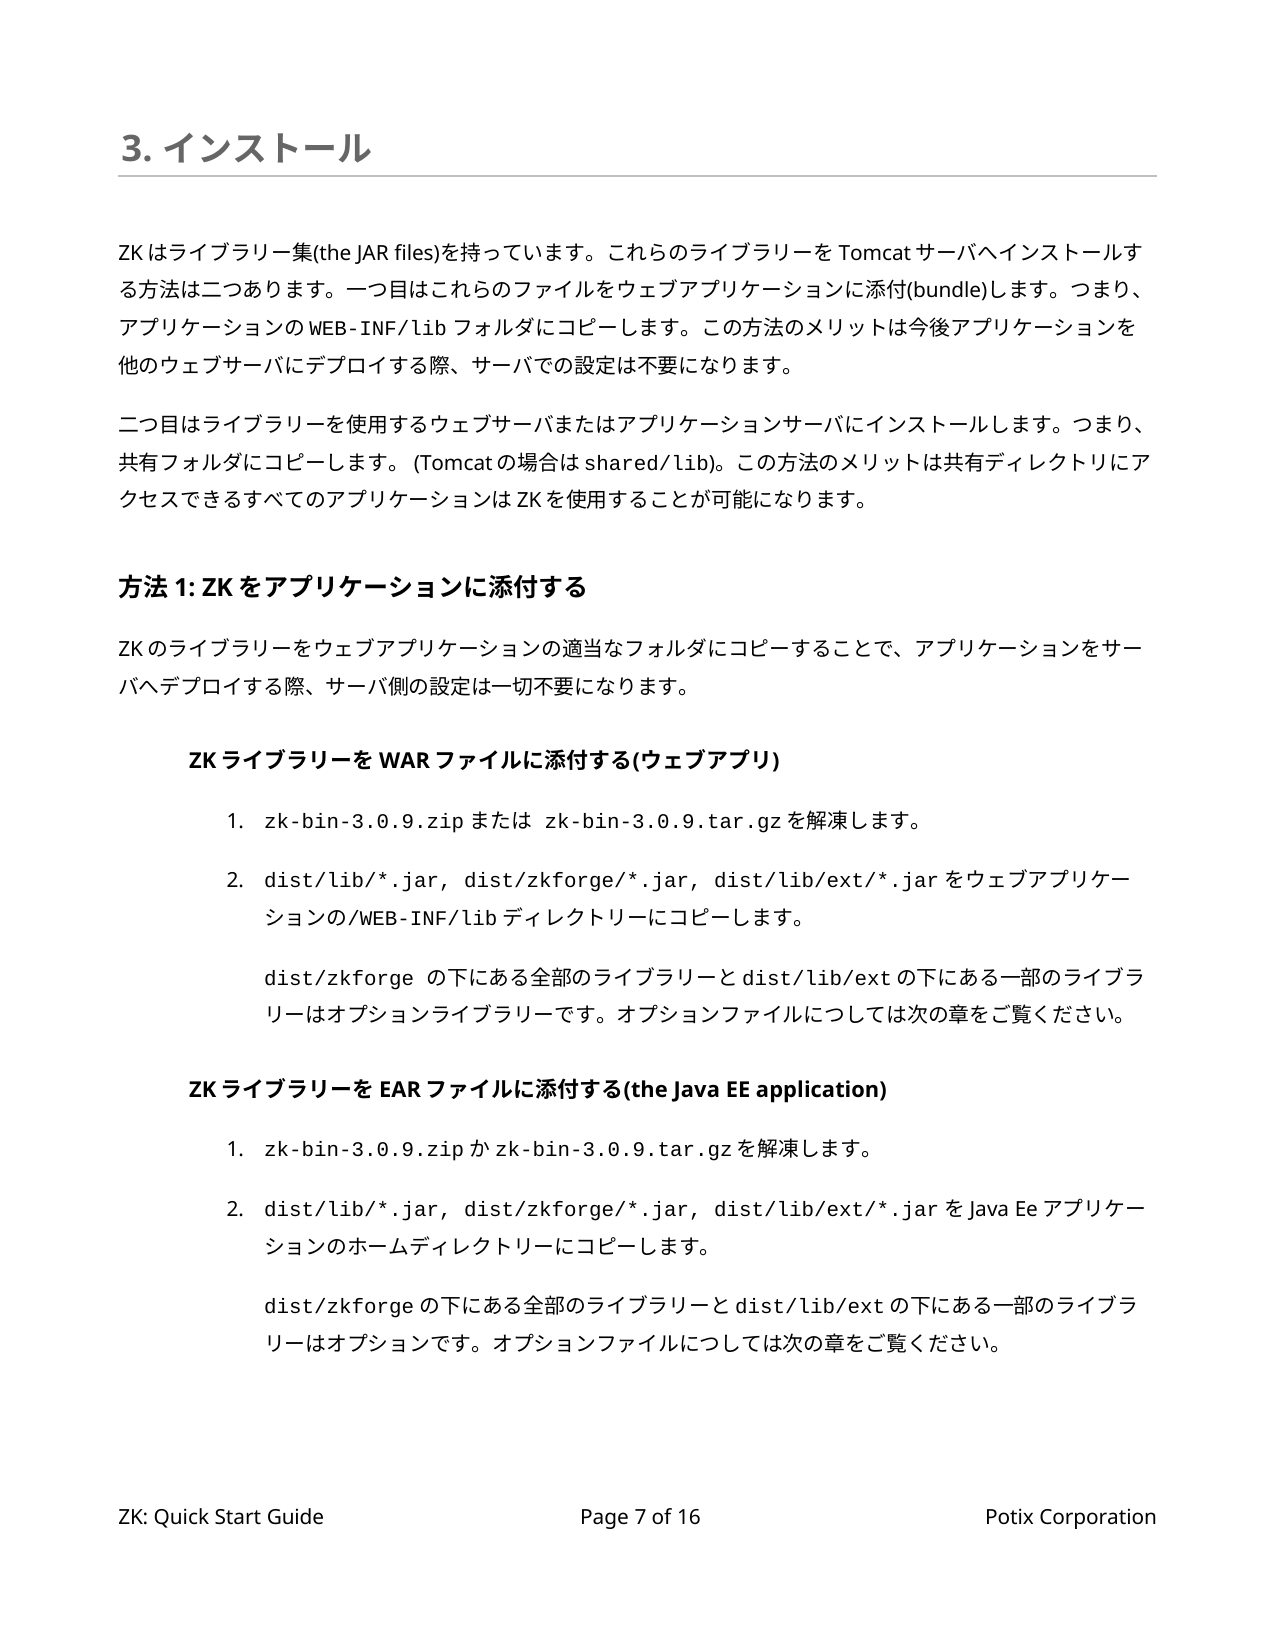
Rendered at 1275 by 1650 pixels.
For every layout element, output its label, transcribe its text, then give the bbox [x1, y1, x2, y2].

subtitle ZKライブラリーをWARファイルに添付する(ウェブアプリ) [189, 743, 1157, 775]
list zk-bin-3.0.9.zip または zk-bin-3.0.9.tar.gzを解凍します。 [226, 804, 1157, 834]
list dist/zkforge の下にある全部のライブラリーとdist/lib/extの下にある一部のライブラリーはオプションです。オプションファイルにつしては次の章をご覧ください。 [226, 1290, 1157, 1357]
list zk-bin-3.0.9.zip か zk-bin-3.0.9.tar.gzを解凍します。 [226, 1133, 1157, 1163]
subtitle ZKライブラリーをEARファイルに添付する(the Java EE application) [189, 1071, 1157, 1103]
subtitle 3. インストール [118, 118, 1157, 175]
list dist/zkforge の下にある全部のライブラリーとdist/lib/extの下にある一部のライブラリーはオプションライブラリーです。オプションファイルにつしては次の章をご覧ください。 [226, 961, 1157, 1029]
list dist/lib/*.jar, dist/zkforge/*.jar, dist/lib/ext/*.jar をJava Eeアプリケーションのホームディレクトリーにコピーします。 [226, 1193, 1157, 1260]
text ZKはライブラリー集(the JAR files)を持っています。これらのライブラリーをTomcatサーバへインストールする方法は二つあります。一つ目はこれらのファイルをウェブアプリケーションに添付(bundle)します。つまり、アプリケーションのWEB-INF/lib フォルダにコピーします。この方法のメリットは今後アプリケーションを他のウェブサーバにデプロイする際、サーバでの設定は不要になります。 [118, 236, 1157, 379]
list dist/lib/*.jar, dist/zkforge/*.jar, dist/lib/ext/*.jar をウェブアプリケーションの/WEB-INF/lib ディレクトリーにコピーします。 [226, 864, 1157, 932]
text 二つ目はライブラリーを使用するウェブサーバまたはアプリケーションサーバにインストールします。つまり、共有フォルダにコピーします。 (Tomcatの場合はshared/lib)。この方法のメリットは共有ディレクトリにアクセスできるすべてのアプリケーションはZKを使用することが可能になります。 [118, 409, 1157, 514]
text ZKのライブラリーをウェブアプリケーションの適当なフォルダにコピーすることで、アプリケーションをサーバへデプロイする際、サーバ側の設定は一切不要になります。 [118, 633, 1157, 700]
subtitle 方法 1: ZKをアプリケーションに添付する [118, 567, 1157, 603]
